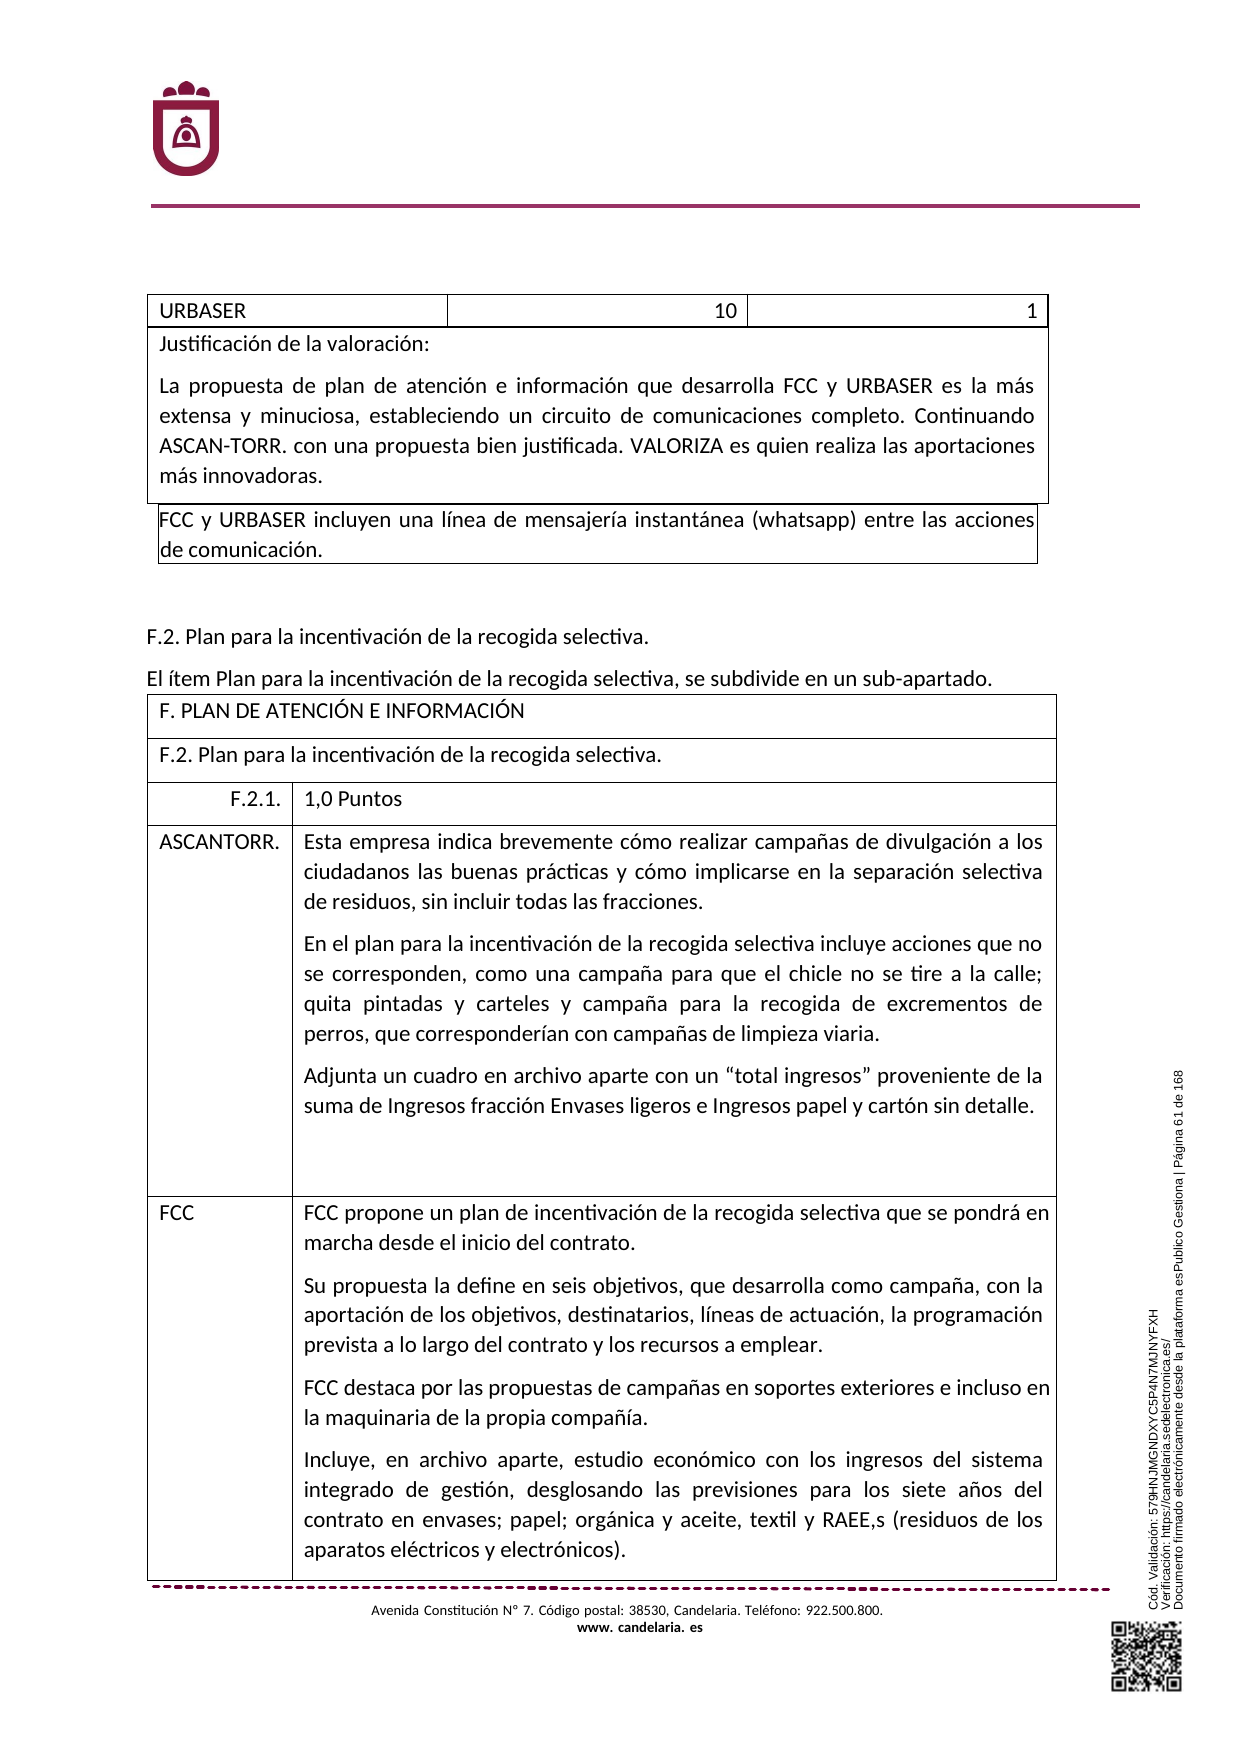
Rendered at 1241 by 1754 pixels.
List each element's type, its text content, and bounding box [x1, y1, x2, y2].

table_cell Esta empresa indica brevemente cómo realizar campañas de divulgación a los ciudadanos las buenas prácticas y cómo implicarse en la separación selectiva de residuos, sin incluir todas las fracciones. En el plan para la incentivación de la recogida selectiva incluye acciones que no se corresponden, como una campaña para que el chicle no se tire a la calle; quita pintadas y carteles y campaña para la recogida de excrementos de perros, que corresponderían con campañas de limpieza viaria. Adjunta un cuadro en archivo aparte con un “total ingresos” proveniente de la suma de Ingresos fracción Envases ligeros e Ingresos papel y cartón sin detalle. [293, 826, 1056, 1196]
table_cell ASCANTORR. [148, 826, 292, 1196]
table_cell FCC propone un plan de incentivación de la recogida selectiva que se pondrá en marcha desde el inicio del contrato. Su propuesta la define en seis objetivos, que desarrolla como campaña, con la aportación de los objetivos, destinatarios, líneas de actuación, la programación prevista a lo largo del contrato y los recursos a emplear. FCC destaca por las propuestas de campañas en soportes exteriores e incluso en la maquinaria de la propia compañía. Incluye, en archivo aparte, estudio económico con los ingresos del sistema integrado de gestión, desglosando las previsiones para los siete años del contrato en envases; papel; orgánica y aceite, textil y RAEE,s (residuos de los aparatos eléctricos y electrónicos). [293, 1197, 1056, 1579]
table_cell 1,0 Puntos [293, 783, 1056, 825]
table_cell F.2. Plan para la incentivación de la recogida selectiva. [148, 739, 1056, 782]
text FCC y URBASER incluyen una línea de mensajería instantánea (whatsapp) entre las acciones de comunicación. [159, 505, 1037, 563]
text El ítem Plan para la incentivación de la recogida selectiva, se subdivide en un sub-apartado. [146, 664, 1144, 692]
table_header F. PLAN DE ATENCIÓN E INFORMACIÓN [148, 695, 1056, 738]
table_cell 10 [448, 295, 747, 326]
table_cell URBASER [148, 295, 447, 326]
table_cell 1 [748, 295, 1047, 326]
table_cell Justificación de la valoración: La propuesta de plan de atención e información que desarrolla FCC y URBASER es la más extensa y minuciosa, estableciendo un circuito de comunicaciones completo. Continuando ASCAN-TORR. con una propuesta bien justificada. VALORIZA es quien realiza las aportaciones más innovadoras. [148, 328, 1048, 503]
table_cell FCC [148, 1197, 292, 1579]
text F.2. Plan para la incentivación de la recogida selectiva. [146, 622, 1144, 650]
table_cell F.2.1. [148, 783, 292, 825]
